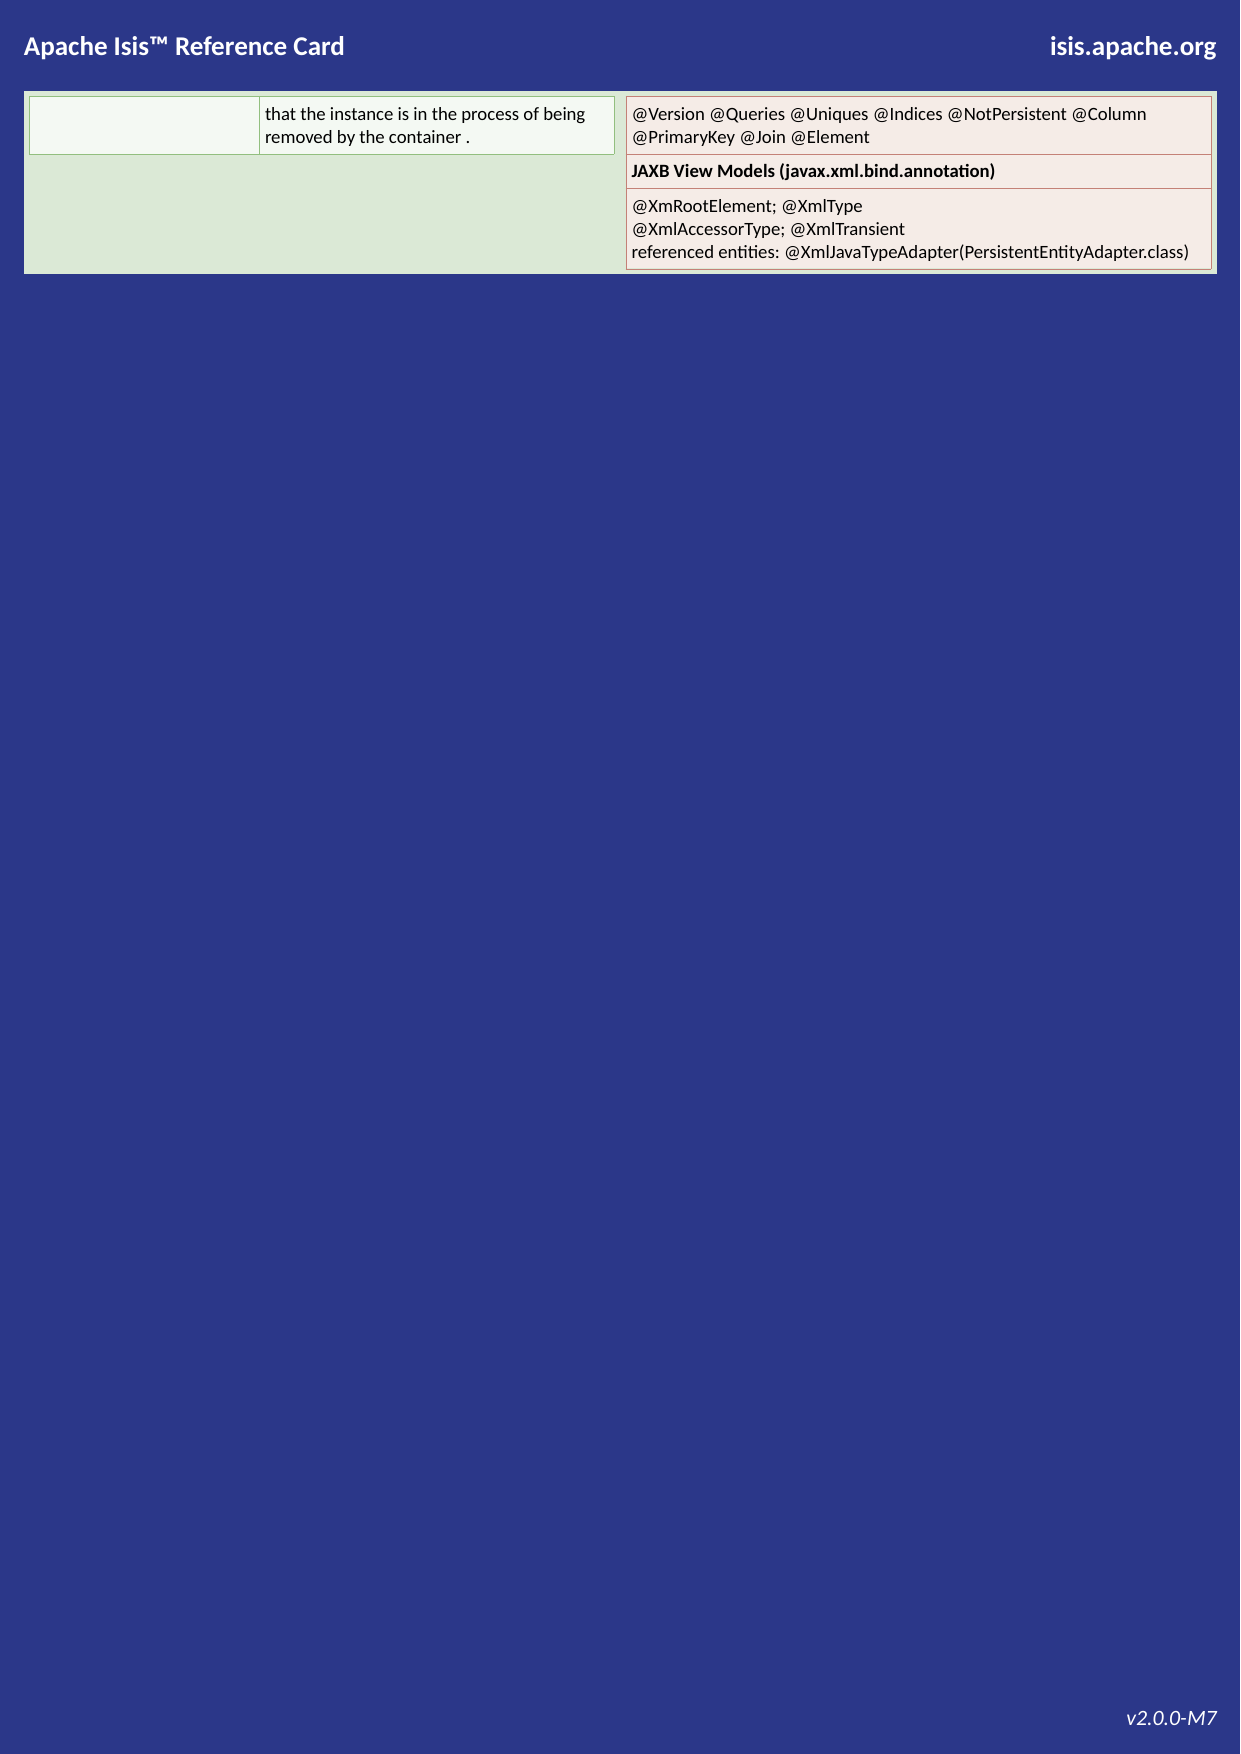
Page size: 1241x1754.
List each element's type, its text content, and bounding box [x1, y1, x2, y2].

table_cell @Version @Queries @Uniques @Indices @NotPersistent @Column @PrimaryKey @Join @Element [627, 97, 1211, 154]
table_cell that the instance is in the process of being removed by the container . [260, 97, 614, 154]
table_cell [24, 91, 620, 274]
table_cell JAXB View Models (javax.xml.bind.annotation) [627, 155, 1211, 188]
table_cell @XmRootElement; @XmlType @XmlAccessorType; @XmlTransient referenced entities: @XmlJavaTypeAdapter(PersistentEntityAdapter.class) [627, 189, 1211, 268]
table_cell [30, 97, 259, 154]
